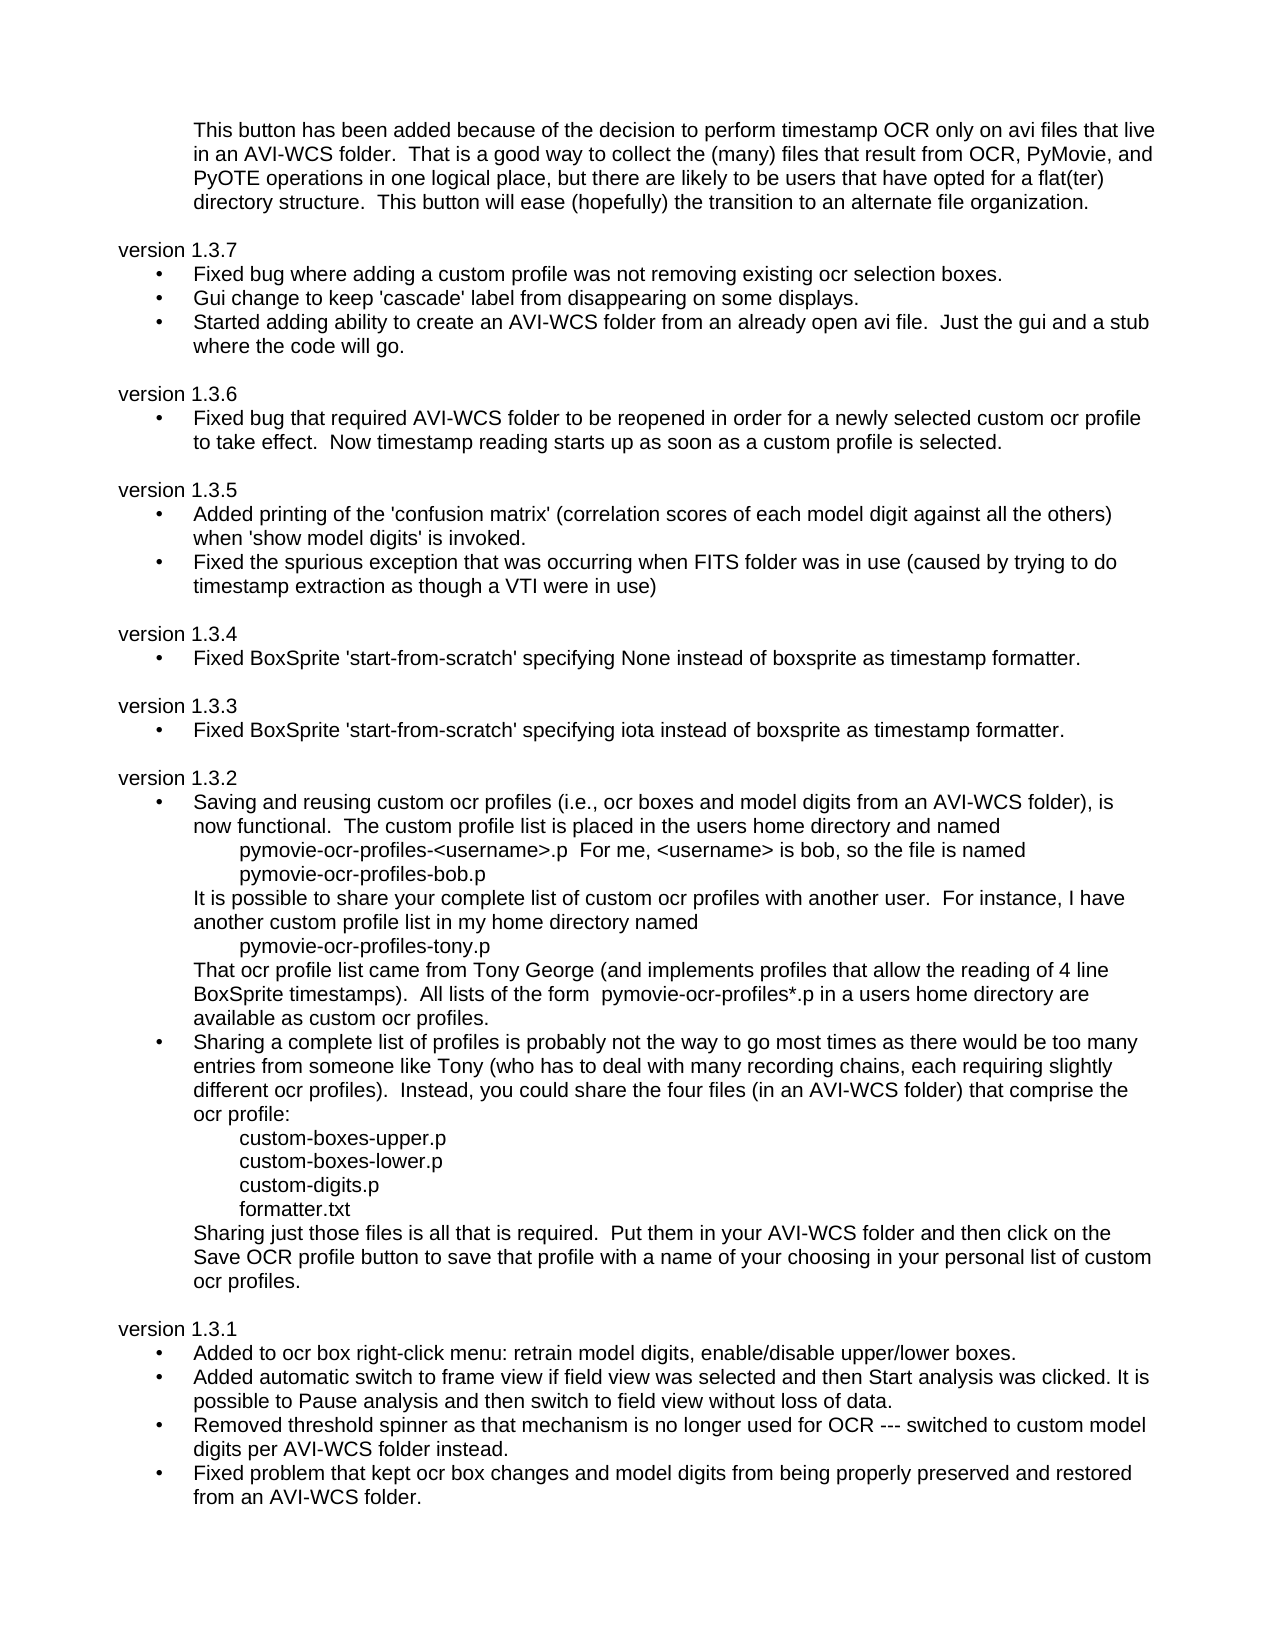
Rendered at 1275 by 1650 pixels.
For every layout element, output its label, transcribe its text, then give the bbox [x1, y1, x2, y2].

list Fixed BoxSprite 'start-from-scratch' specifying iota instead of boxsprite as timestamp formatter. [156, 718, 1157, 766]
list Fixed BoxSprite 'start-from-scratch' specifying None instead of boxsprite as timestamp formatter. [156, 646, 1157, 694]
list Gui change to keep 'cascade' label from disappearing on some displays. [156, 286, 1157, 310]
list Fixed bug where adding a custom profile was not removing existing ocr selection boxes. [156, 262, 1157, 286]
list Sharing a complete list of profiles is probably not the way to go most times as there would be too many entries from someone like Tony (who has to deal with many recording chains, each requiring slightly different ocr profiles). Instead, you could share the four files (in an AVI-WCS folder) that comprise the ocr profile: custom-boxes-upper.p custom-boxes-lower.p custom-digits.p formatter.txt Sharing just those files is all that is required. Put them in your AVI-WCS folder and then click on the Save OCR profile button to save that profile with a name of your choosing in your personal list of custom ocr profiles. [156, 1029, 1157, 1293]
list Fixed the spurious exception that was occurring when FITS folder was in use (caused by trying to do timestamp extraction as though a VTI were in use) [156, 550, 1157, 622]
text version 1.3.7 [118, 238, 1157, 262]
list Added printing of the 'confusion matrix' (correlation scores of each model digit against all the others) when 'show model digits' is invoked. [156, 502, 1157, 550]
list Added to ocr box right-click menu: retrain model digits, enable/disable upper/lower boxes. [156, 1341, 1157, 1365]
list This button has been added because of the decision to perform timestamp OCR only on avi files that live in an AVI-WCS folder. That is a good way to collect the (many) files that result from OCR, PyMovie, and PyOTE operations in one logical place, but there are likely to be users that have opted for a flat(ter) directory structure. This button will ease (hopefully) the transition to an alternate file organization. [156, 118, 1157, 214]
text version 1.3.3 [118, 694, 1157, 718]
text version 1.3.4 [118, 622, 1157, 646]
list Saving and reusing custom ocr profiles (i.e., ocr boxes and model digits from an AVI-WCS folder), is now functional. The custom profile list is placed in the users home directory and named pymovie-ocr-profiles-<username>.p For me, <username> is bob, so the file is named pymovie-ocr-profiles-bob.p It is possible to share your complete list of custom ocr profiles with another user. For instance, I have another custom profile list in my home directory named pymovie-ocr-profiles-tony.p That ocr profile list came from Tony George (and implements profiles that allow the reading of 4 line BoxSprite timestamps). All lists of the form pymovie-ocr-profiles*.p in a users home directory are available as custom ocr profiles. [156, 790, 1157, 1029]
text version 1.3.5 [118, 478, 1157, 502]
list Removed threshold spinner as that mechanism is no longer used for OCR --- switched to custom model digits per AVI-WCS folder instead. [156, 1413, 1157, 1461]
list Started adding ability to create an AVI-WCS folder from an already open avi file. Just the gui and a stub where the code will go. [156, 310, 1157, 382]
list Added automatic switch to frame view if field view was selected and then Start analysis was clicked. It is possible to Pause analysis and then switch to field view without loss of data. [156, 1365, 1157, 1413]
list Fixed bug that required AVI-WCS folder to be reopened in order for a newly selected custom ocr profile to take effect. Now timestamp reading starts up as soon as a custom profile is selected. [156, 406, 1157, 478]
list Fixed problem that kept ocr box changes and model digits from being properly preserved and restored from an AVI-WCS folder. [156, 1461, 1157, 1509]
text version 1.3.6 [118, 382, 1157, 406]
text version 1.3.1 [118, 1317, 1157, 1341]
text version 1.3.2 [118, 766, 1157, 790]
